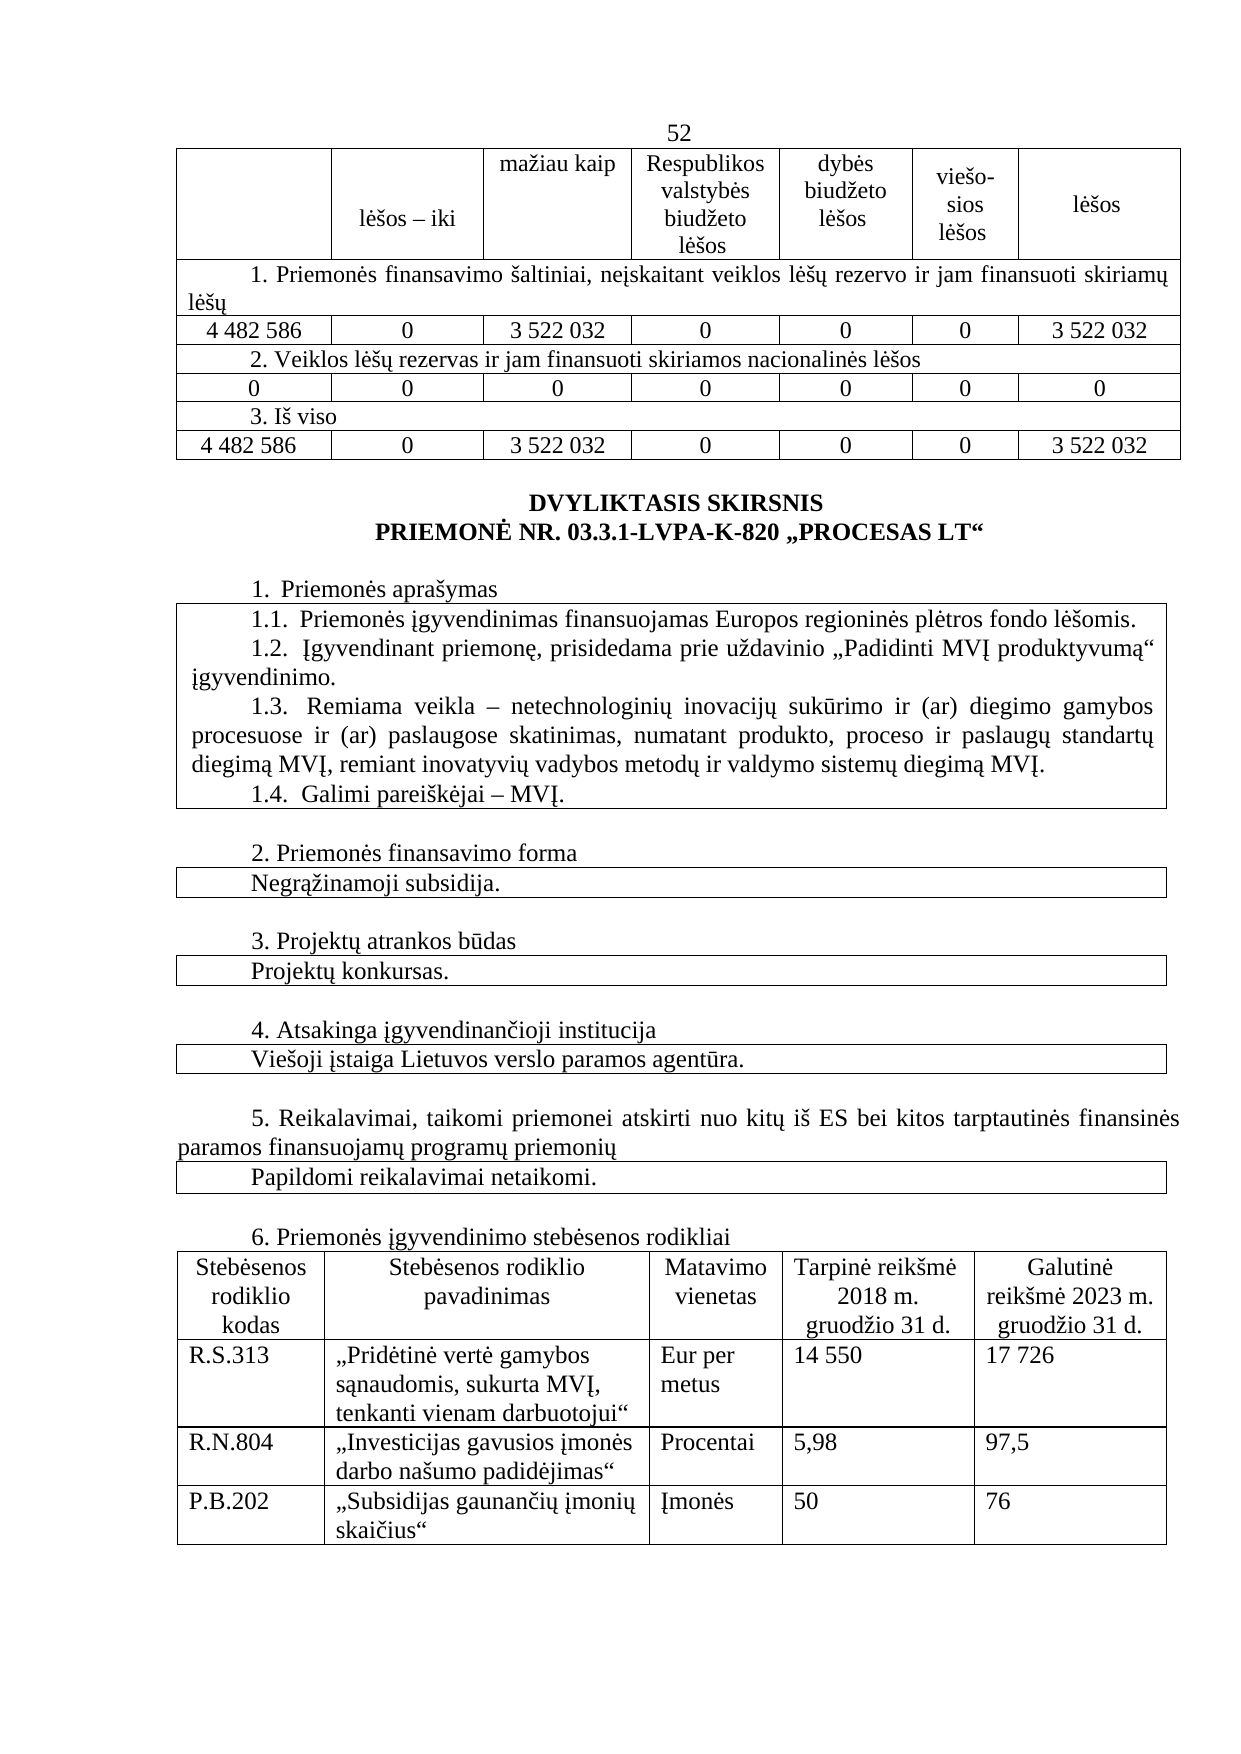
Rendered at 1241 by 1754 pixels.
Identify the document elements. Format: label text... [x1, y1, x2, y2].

text 2. Priemonės finansavimo forma [251, 838, 1181, 867]
table_header Negrąžinamoji subsidija. [177, 868, 1166, 897]
text 5. Reikalavimai, taikomi priemonei atskirti nuo kitų iš ES bei kitos tarptautinės finansinės paramos finansuojamų programų priemonių [177, 1103, 1181, 1161]
table_cell 0 [780, 316, 912, 344]
table_cell „Investicijas gavusios įmonės darbo našumo padidėjimas“ [325, 1428, 649, 1485]
table_cell 0 [632, 374, 779, 401]
table_cell 0 [177, 374, 331, 401]
table_cell 50 [783, 1486, 974, 1543]
table_cell 0 [332, 374, 483, 401]
table_cell 0 [913, 431, 1018, 458]
table_cell „Subsidijas gaunančių įmonių skaičius“ [325, 1486, 649, 1543]
table_cell 3 522 032 [1019, 431, 1180, 458]
table_cell 76 [975, 1486, 1166, 1543]
table_header Stebėsenos rodiklio kodas [178, 1252, 324, 1339]
text PRIEMONĖ NR. 03.3.1-LVPA-K-820 „PROCESAS LT“ [177, 517, 1181, 546]
table_cell 5,98 [783, 1428, 974, 1485]
text DVYLIKTASIS SKIRSNIS [177, 488, 1181, 517]
table_cell dybės biudžeto lėšos [780, 149, 912, 259]
table_cell 1.2. Įgyvendinant priemonę, prisidedama prie uždavinio „Padidinti MVĮ produktyvumą“ įgyvendinimo. [177, 633, 1166, 691]
table_cell 3 522 032 [484, 316, 631, 344]
table_header Viešoji įstaiga Lietuvos verslo paramos agentūra. [177, 1045, 1166, 1073]
text 6. Priemonės įgyvendinimo stebėsenos rodikliai [177, 1222, 1181, 1251]
table_cell 4 482 586 [177, 316, 331, 344]
table_header Papildomi reikalavimai netaikomi. [177, 1162, 1166, 1193]
table_cell 0 [780, 374, 912, 401]
table_header Matavimo vienetas [650, 1252, 782, 1339]
table_cell 3 522 032 [1019, 316, 1180, 344]
table_header Projektų konkursas. [177, 956, 1166, 985]
text 4. Atsakinga įgyvendinančioji institucija [177, 1015, 1181, 1043]
table_cell P.B.202 [178, 1486, 324, 1543]
table_cell Respublikos valstybės biudžeto lėšos [632, 149, 779, 259]
table_cell lėšos – iki [332, 149, 483, 259]
text 3. Projektų atrankos būdas [177, 926, 1181, 955]
table_header 1.1. Priemonės įgyvendinimas finansuojamas Europos regioninės plėtros fondo lėšomis. [177, 604, 1166, 633]
table_cell 2. Veiklos lėšų rezervas ir jam finansuoti skiriamos nacionalinės lėšos [177, 345, 1180, 373]
table_cell 0 [632, 431, 779, 458]
table_cell R.N.804 [178, 1428, 324, 1485]
table_header Galutinė reikšmė 2023 m. gruodžio 31 d. [975, 1252, 1166, 1339]
table_cell 0 [332, 431, 483, 458]
table_cell 0 [484, 374, 631, 401]
table_cell 4 482 586 [177, 431, 331, 458]
table_cell 97,5 [975, 1428, 1166, 1485]
table_cell 0 [632, 316, 779, 344]
table_cell Procentai [650, 1428, 782, 1485]
table_cell lėšos [1019, 149, 1180, 259]
table_cell 3 522 032 [484, 431, 631, 458]
table_cell [177, 149, 331, 259]
table_cell R.S.313 [178, 1340, 324, 1426]
table_header Stebėsenos rodiklio pavadinimas [325, 1252, 649, 1339]
table_cell 14 550 [783, 1340, 974, 1426]
table_cell 0 [1019, 374, 1180, 401]
table_cell 1.3. Remiama veikla – netechnologinių inovacijų sukūrimo ir (ar) diegimo gamybos procesuose ir (ar) paslaugose skatinimas, numatant produkto, proceso ir paslaugų standartų diegimą MVĮ, remiant inovatyvių vadybos metodų ir valdymo sistemų diegimą MVĮ. [177, 691, 1166, 779]
table_cell viešo-sios lėšos [913, 149, 1018, 259]
table_cell 1. Priemonės finansavimo šaltiniai, neįskaitant veiklos lėšų rezervo ir jam finansuoti skiriamų lėšų [177, 260, 1180, 315]
table_cell mažiau kaip [484, 149, 631, 259]
table_cell 0 [332, 316, 483, 344]
table_cell 0 [913, 316, 1018, 344]
table_cell 0 [913, 374, 1018, 401]
table_cell 1.4. Galimi pareiškėjai – MVĮ. [177, 779, 1166, 808]
table_header Tarpinė reikšmė 2018 m. gruodžio 31 d. [783, 1252, 974, 1339]
table_cell „Pridėtinė vertė gamybos sąnaudomis, sukurta MVĮ, tenkanti vienam darbuotojui“ [325, 1340, 649, 1426]
table_cell 17 726 [975, 1340, 1166, 1426]
table_cell 3. Iš viso [177, 402, 1180, 430]
table_cell Įmonės [650, 1486, 782, 1543]
table_cell Eur per metus [650, 1340, 782, 1426]
text 1. Priemonės aprašymas [251, 574, 1181, 603]
table_cell 0 [780, 431, 912, 458]
